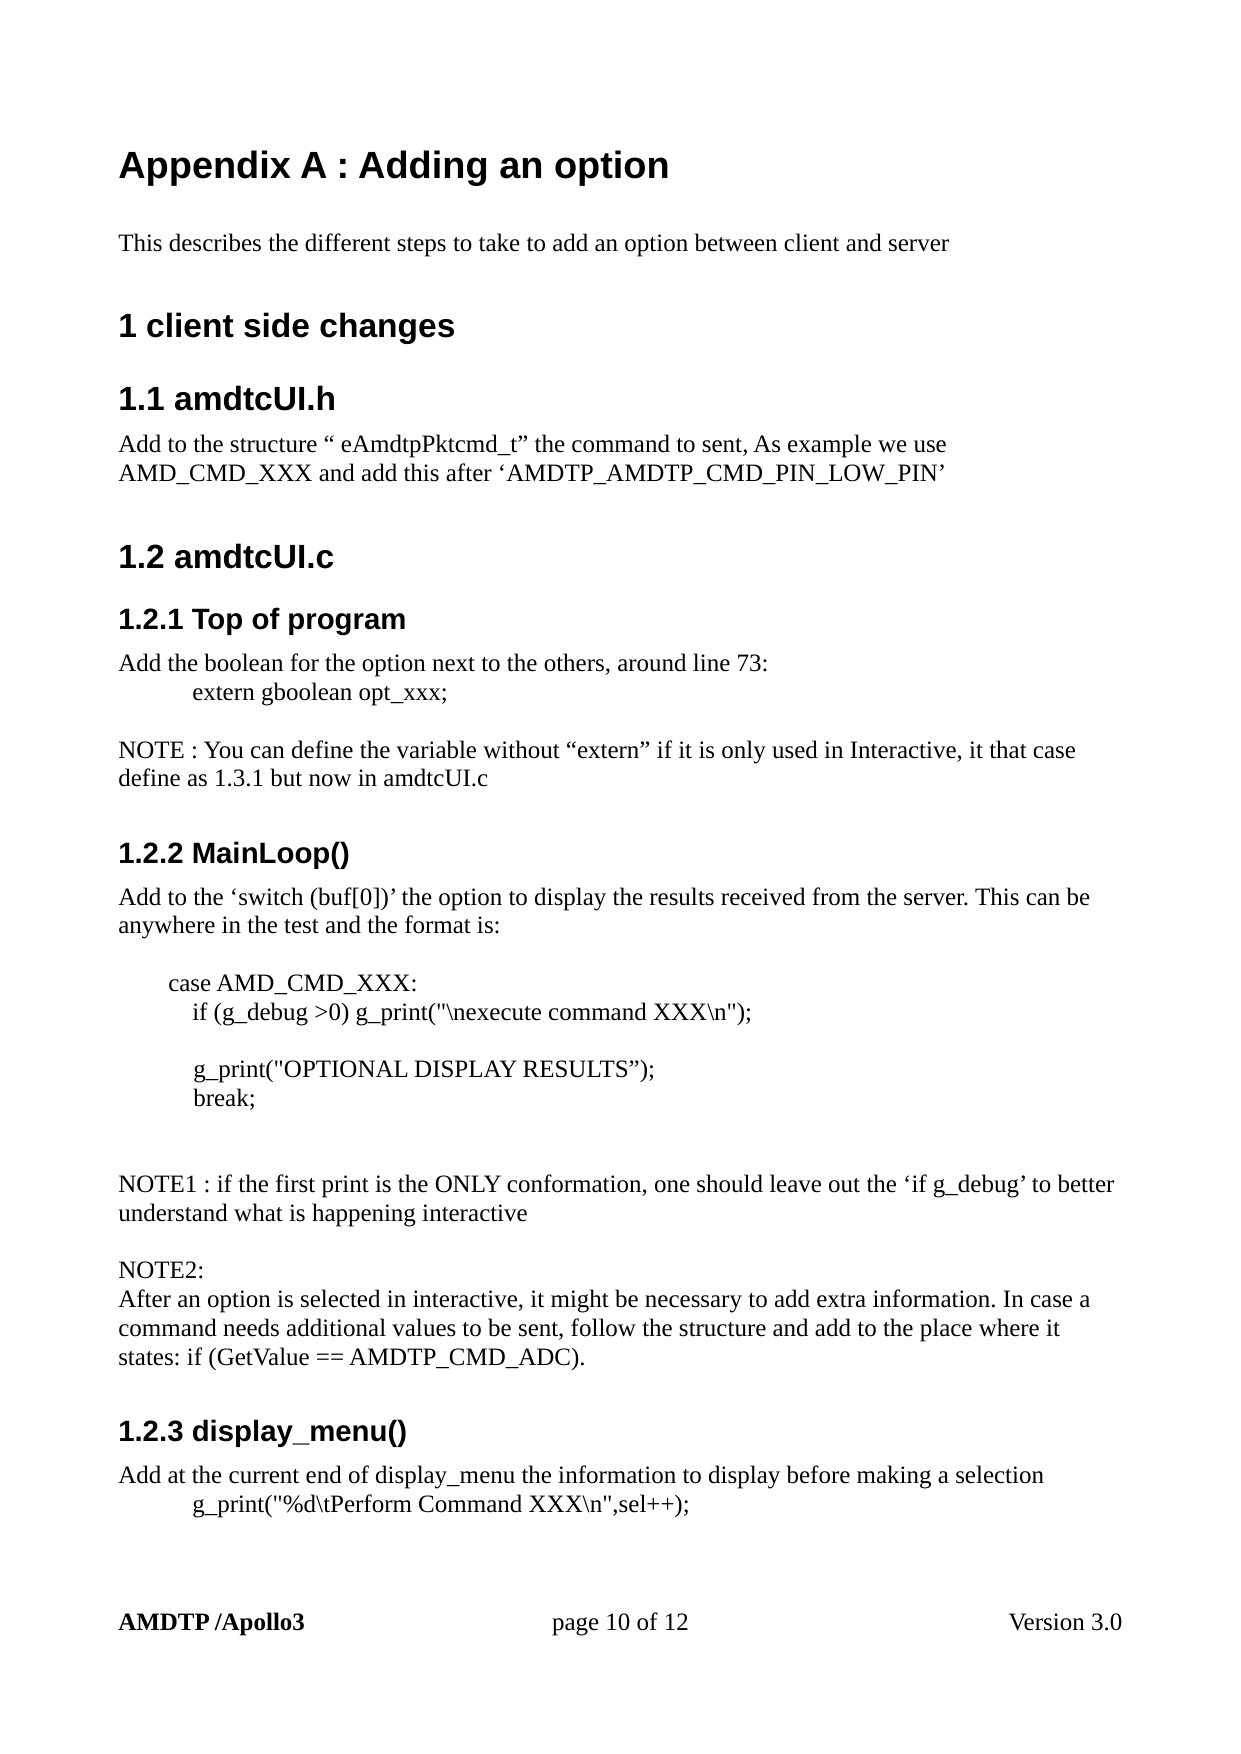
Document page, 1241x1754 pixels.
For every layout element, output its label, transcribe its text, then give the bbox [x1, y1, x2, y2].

text NOTE : You can define the variable without “extern” if it is only used in Interactive, it that case define as 1.3.1 but now in amdtcUI.c [118, 735, 1122, 792]
subtitle 1.2.3 display_menu() [118, 1414, 1122, 1448]
subtitle 1.2 amdtcUI.c [118, 537, 1122, 575]
text After an option is selected in interactive, it might be necessary to add extra information. In case a command needs additional values to be sent, follow the structure and add to the place where it states: if (GetValue == AMDTP_CMD_ADC). [118, 1284, 1122, 1371]
subtitle 1.1 amdtcUI.h [118, 378, 1122, 417]
text NOTE2: [118, 1256, 1122, 1284]
text break; [118, 1083, 1122, 1112]
subtitle 1.2.1 Top of program [118, 602, 1122, 636]
text NOTE1 : if the first print is the ONLY conformation, one should leave out the ‘if g_debug’ to better understand what is happening interactive [118, 1169, 1122, 1227]
text g_print("%d\tPerform Command XXX\n",sel++); [118, 1489, 1122, 1518]
subtitle 1 client side changes [118, 306, 1122, 345]
subtitle Appendix A : Adding an option [118, 143, 1122, 187]
subtitle 1.2.2 MainLoop() [118, 836, 1122, 869]
text This describes the different steps to take to add an option between client and server [118, 228, 1122, 257]
text Add to the structure “ eAmdtpPktcmd_t” the command to sent, As example we use AMD_CMD_XXX and add this after ‘AMDTP_AMDTP_CMD_PIN_LOW_PIN’ [118, 429, 1122, 487]
text Add at the current end of display_menu the information to display before making a selection [118, 1460, 1122, 1489]
text extern gboolean opt_xxx; [118, 677, 1122, 706]
text case AMD_CMD_XXX: [118, 968, 1122, 997]
text if (g_debug >0) g_print("\nexecute command XXX\n"); [118, 997, 1122, 1026]
text Add the boolean for the option next to the others, around line 73: [118, 648, 1122, 677]
text Add to the ‘switch (buf[0])’ the option to display the results received from the server. This can be anywhere in the test and the format is: [118, 882, 1122, 939]
text g_print("OPTIONAL DISPLAY RESULTS”); [118, 1054, 1122, 1083]
